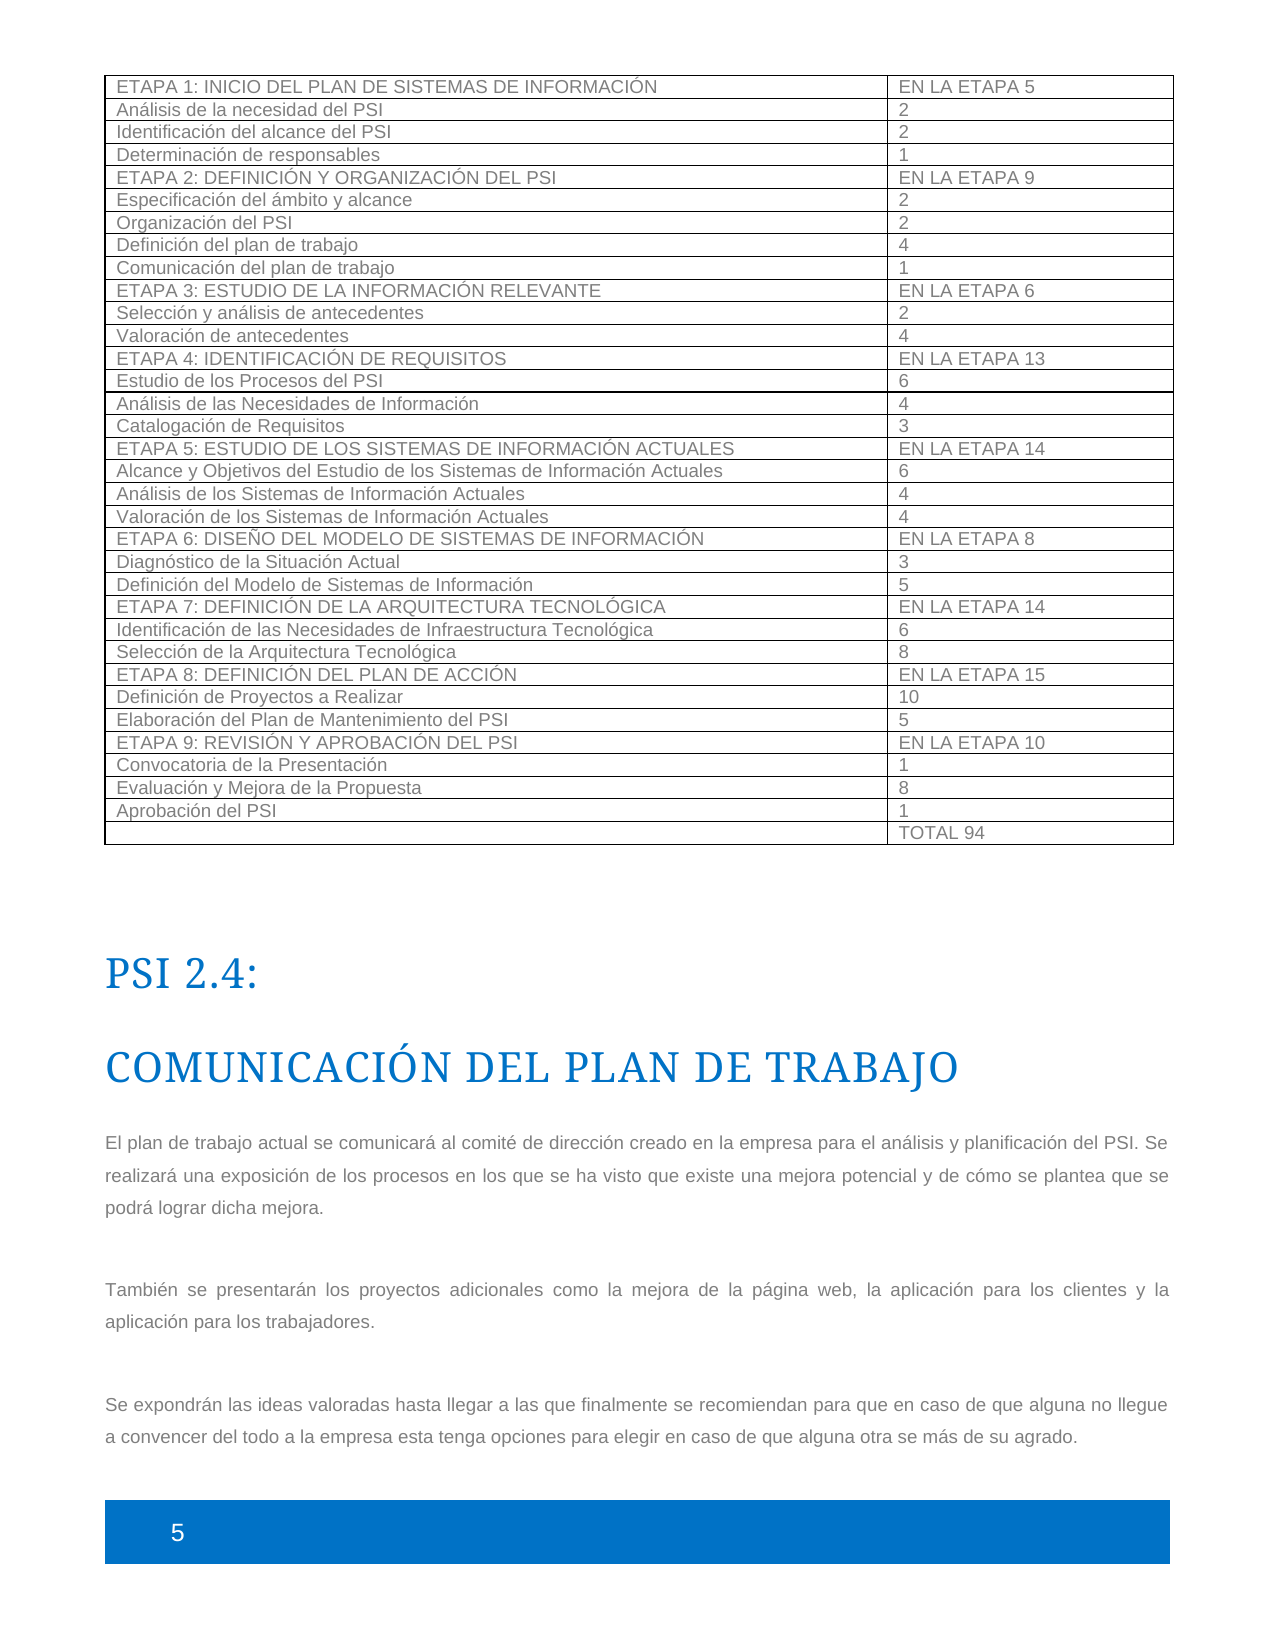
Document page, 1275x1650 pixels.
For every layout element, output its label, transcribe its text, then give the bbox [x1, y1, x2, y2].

table_cell ETAPA 2: DEFINICIÓN Y ORGANIZACIÓN DEL PSI [106, 166, 887, 188]
table_cell Definición de Proyectos a Realizar [106, 686, 887, 708]
text También se presentarán los proyectos adicionales como la mejora de la página web, la aplicación para los clientes y la aplicación para los trabajadores. [105, 1279, 1170, 1333]
table_cell ETAPA 9: REVISIÓN Y APROBACIÓN DEL PSI [106, 732, 887, 753]
table_cell Valoración de antecedentes [106, 325, 887, 346]
table_cell Diagnóstico de la Situación Actual [106, 551, 887, 572]
table_cell Identificación de las Necesidades de Infraestructura Tecnológica [106, 619, 887, 640]
table_cell ETAPA 8: DEFINICIÓN DEL PLAN DE ACCIÓN [106, 664, 887, 685]
table_cell Análisis de los Sistemas de Información Actuales [106, 483, 887, 504]
table_cell EN LA ETAPA 9 [888, 166, 1173, 188]
table_cell EN LA ETAPA 15 [888, 664, 1173, 685]
table_cell ETAPA 5: ESTUDIO DE LOS SISTEMAS DE INFORMACIÓN ACTUALES [106, 438, 887, 459]
table_cell 4 [888, 393, 1173, 414]
table_cell Selección y análisis de antecedentes [106, 302, 887, 324]
table_cell Identificación del alcance del PSI [106, 121, 887, 143]
table_cell Comunicación del plan de trabajo [106, 257, 887, 278]
table_cell 10 [888, 686, 1173, 708]
table_cell Elaboración del Plan de Mantenimiento del PSI [106, 709, 887, 731]
table_cell 4 [888, 234, 1173, 256]
subtitle comunicación del plan de trabajo [105, 1038, 1170, 1094]
table_cell Análisis de la necesidad del PSI [106, 99, 887, 120]
table_cell Aprobación del PSI [106, 799, 887, 821]
table_cell Definición del plan de trabajo [106, 234, 887, 256]
table_cell 8 [888, 641, 1173, 663]
table_cell 6 [888, 370, 1173, 391]
table_cell Especificación del ámbito y alcance [106, 189, 887, 211]
table_cell EN LA ETAPA 8 [888, 528, 1173, 550]
table_cell 4 [888, 483, 1173, 504]
table_cell 2 [888, 121, 1173, 143]
table_cell 3 [888, 415, 1173, 437]
table_cell EN LA ETAPA 10 [888, 732, 1173, 753]
table_cell EN LA ETAPA 14 [888, 596, 1173, 617]
table_cell Convocatoria de la Presentación [106, 754, 887, 776]
table_cell 2 [888, 99, 1173, 120]
table_cell 5 [888, 709, 1173, 731]
table_cell 1 [888, 754, 1173, 776]
table_cell ETAPA 4: IDENTIFICACIÓN DE REQUISITOS [106, 347, 887, 369]
table_cell 6 [888, 460, 1173, 482]
table_cell Catalogación de Requisitos [106, 415, 887, 437]
table_cell EN LA ETAPA 13 [888, 347, 1173, 369]
table_cell 5 [888, 573, 1173, 595]
table_cell Estudio de los Procesos del PSI [106, 370, 887, 391]
subtitle PSI 2.4: [105, 943, 1170, 1000]
table_cell EN LA ETAPA 5 [888, 76, 1173, 98]
table_cell ETAPA 1: INICIO DEL PLAN DE SISTEMAS DE INFORMACIÓN [106, 76, 887, 98]
text Se expondrán las ideas valoradas hasta llegar a las que finalmente se recomiendan para que en caso de que alguna no llegue a convencer del todo a la empresa esta tenga opciones para elegir en caso de que alguna otra se más de su agrado. [105, 1393, 1170, 1447]
table_cell Organización del PSI [106, 212, 887, 233]
table_cell Selección de la Arquitectura Tecnológica [106, 641, 887, 663]
table_cell EN LA ETAPA 14 [888, 438, 1173, 459]
text El plan de trabajo actual se comunicará al comité de dirección creado en la empresa para el análisis y planificación del PSI. Se realizará una exposición de los procesos en los que se ha visto que existe una mejora potencial y de cómo se plantea que se podrá lograr dicha mejora. [105, 1132, 1170, 1218]
table_cell 6 [888, 619, 1173, 640]
table_cell Definición del Modelo de Sistemas de Información [106, 573, 887, 595]
table_cell ETAPA 3: ESTUDIO DE LA INFORMACIÓN RELEVANTE [106, 280, 887, 301]
table_cell Alcance y Objetivos del Estudio de los Sistemas de Información Actuales [106, 460, 887, 482]
table_cell [106, 822, 887, 843]
table_cell ETAPA 7: DEFINICIÓN DE LA ARQUITECTURA TECNOLÓGICA [106, 596, 887, 617]
table_cell 1 [888, 257, 1173, 278]
table_cell TOTAL 94 [888, 822, 1173, 843]
table_cell 4 [888, 506, 1173, 527]
table_cell Valoración de los Sistemas de Información Actuales [106, 506, 887, 527]
table_cell 2 [888, 212, 1173, 233]
table_cell ETAPA 6: DISEÑO DEL MODELO DE SISTEMAS DE INFORMACIÓN [106, 528, 887, 550]
table_cell Evaluación y Mejora de la Propuesta [106, 777, 887, 798]
table_cell 1 [888, 144, 1173, 165]
table_cell 4 [888, 325, 1173, 346]
table_cell Análisis de las Necesidades de Información [106, 393, 887, 414]
table_cell 8 [888, 777, 1173, 798]
table_cell EN LA ETAPA 6 [888, 280, 1173, 301]
table_cell 1 [888, 799, 1173, 821]
table_cell Determinación de responsables [106, 144, 887, 165]
table_cell 2 [888, 189, 1173, 211]
table_cell 3 [888, 551, 1173, 572]
table_cell 2 [888, 302, 1173, 324]
